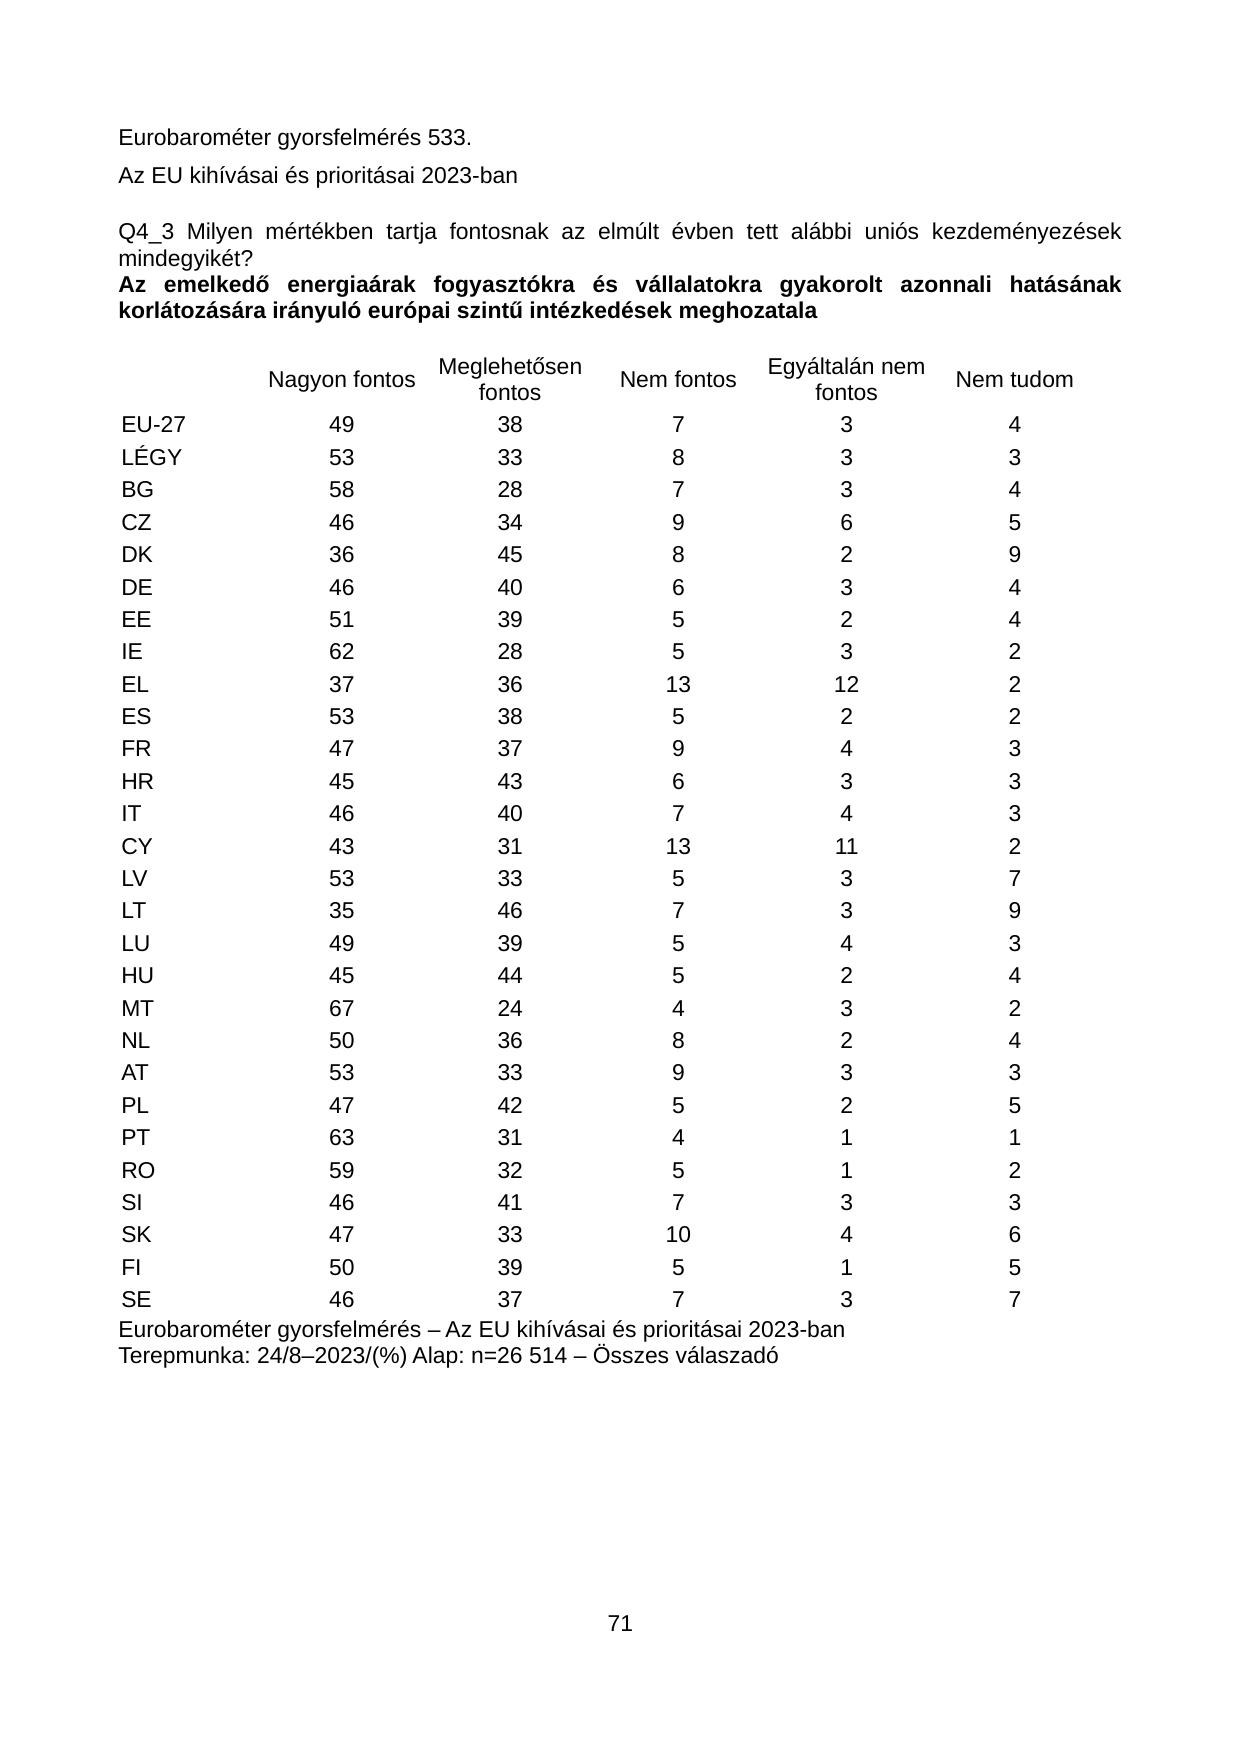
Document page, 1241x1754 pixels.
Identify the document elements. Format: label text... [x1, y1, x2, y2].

table_cell 44 [426, 959, 594, 992]
table_cell 3 [762, 409, 931, 441]
table_cell 53 [258, 441, 426, 473]
table_cell 7 [594, 797, 762, 829]
table_cell 3 [762, 862, 931, 894]
table_cell 3 [931, 733, 1099, 765]
table_cell 2 [762, 1089, 931, 1121]
table_cell 46 [426, 894, 594, 927]
table_cell 2 [931, 635, 1099, 668]
table_cell 36 [426, 668, 594, 700]
table_cell 33 [426, 1218, 594, 1251]
text Az emelkedő energiaárak fogyasztókra és vállalatokra gyakorolt azonnali hatásának korlátozására irányuló európai szintű intézkedések meghozatala [118, 271, 1122, 323]
table_cell 3 [762, 992, 931, 1024]
table_cell 39 [426, 603, 594, 635]
table_cell 45 [258, 959, 426, 992]
table_cell 2 [762, 700, 931, 732]
table_cell SE [118, 1283, 258, 1316]
table_cell 9 [594, 1056, 762, 1089]
table_cell 3 [931, 441, 1099, 473]
table_cell 3 [762, 570, 931, 603]
table_cell 37 [426, 733, 594, 765]
table_header Nem tudom [931, 350, 1099, 408]
table_cell 3 [762, 1056, 931, 1089]
table_cell LÉGY [118, 441, 258, 473]
table_cell 3 [931, 1186, 1099, 1218]
table_cell 6 [762, 506, 931, 538]
table_cell 4 [762, 1218, 931, 1251]
table_cell 58 [258, 473, 426, 506]
table_cell 5 [594, 959, 762, 992]
table_cell 59 [258, 1154, 426, 1186]
table_cell 38 [426, 409, 594, 441]
table_cell 46 [258, 1283, 426, 1316]
table_cell LV [118, 862, 258, 894]
table_cell 4 [931, 603, 1099, 635]
table_cell EL [118, 668, 258, 700]
table_cell 33 [426, 1056, 594, 1089]
table_cell 4 [931, 1024, 1099, 1056]
table_cell 50 [258, 1024, 426, 1056]
text Q4_3 Milyen mértékben tartja fontosnak az elmúlt évben tett alábbi uniós kezdeményezések mindegyikét? [118, 218, 1122, 271]
table_cell 2 [931, 830, 1099, 862]
table_cell 11 [762, 830, 931, 862]
table_cell 28 [426, 473, 594, 506]
table_cell 13 [594, 668, 762, 700]
table_cell 51 [258, 603, 426, 635]
table_cell LU [118, 927, 258, 959]
table_cell 40 [426, 570, 594, 603]
table_cell 3 [762, 1283, 931, 1316]
table_cell IE [118, 635, 258, 668]
table_cell 39 [426, 1251, 594, 1283]
table_cell 62 [258, 635, 426, 668]
table_cell 36 [258, 538, 426, 570]
table_cell 46 [258, 506, 426, 538]
table_cell 67 [258, 992, 426, 1024]
table_cell 6 [594, 765, 762, 797]
table_cell FI [118, 1251, 258, 1283]
table_cell 9 [594, 506, 762, 538]
table_header Meglehetősen fontos [426, 350, 594, 408]
table_cell 9 [931, 894, 1099, 927]
table_cell 4 [762, 797, 931, 829]
table_cell 7 [594, 1186, 762, 1218]
table_cell 36 [426, 1024, 594, 1056]
table_cell 41 [426, 1186, 594, 1218]
table_cell PL [118, 1089, 258, 1121]
table_cell 3 [762, 765, 931, 797]
table_cell 4 [931, 570, 1099, 603]
table_cell 46 [258, 797, 426, 829]
table_cell 42 [426, 1089, 594, 1121]
table_header [118, 350, 258, 408]
table_cell DE [118, 570, 258, 603]
table_cell NL [118, 1024, 258, 1056]
table_cell DK [118, 538, 258, 570]
table_cell 7 [594, 894, 762, 927]
table_cell 63 [258, 1121, 426, 1153]
text Eurobarométer gyorsfelmérés – Az EU kihívásai és prioritásai 2023-ban [118, 1316, 1122, 1342]
table_cell 34 [426, 506, 594, 538]
table_cell 2 [931, 700, 1099, 732]
table_cell 33 [426, 862, 594, 894]
table_cell ES [118, 700, 258, 732]
table_cell HR [118, 765, 258, 797]
table_cell IT [118, 797, 258, 829]
table_cell 4 [931, 959, 1099, 992]
table_cell 43 [258, 830, 426, 862]
table_cell 5 [594, 862, 762, 894]
table_cell 5 [594, 1251, 762, 1283]
table_cell 1 [762, 1154, 931, 1186]
table_header Nagyon fontos [258, 350, 426, 408]
table_cell 32 [426, 1154, 594, 1186]
table_cell 31 [426, 1121, 594, 1153]
table_cell 31 [426, 830, 594, 862]
table_cell 2 [762, 603, 931, 635]
table_cell 7 [594, 1283, 762, 1316]
table_header Egyáltalán nem fontos [762, 350, 931, 408]
table_cell HU [118, 959, 258, 992]
table_cell EE [118, 603, 258, 635]
table_cell 37 [258, 668, 426, 700]
table_cell 7 [594, 409, 762, 441]
table_cell 3 [762, 1186, 931, 1218]
table_cell PT [118, 1121, 258, 1153]
table_cell 7 [931, 1283, 1099, 1316]
table_cell 47 [258, 1218, 426, 1251]
table_cell 3 [762, 894, 931, 927]
table_cell 2 [762, 959, 931, 992]
table_cell 5 [594, 927, 762, 959]
table_cell 6 [594, 570, 762, 603]
table_cell 4 [931, 409, 1099, 441]
table_cell 3 [931, 765, 1099, 797]
table_cell 5 [931, 506, 1099, 538]
table_cell 2 [931, 1154, 1099, 1186]
table_cell MT [118, 992, 258, 1024]
table_cell 5 [594, 635, 762, 668]
table_cell 43 [426, 765, 594, 797]
table_cell 3 [931, 927, 1099, 959]
table_cell 53 [258, 700, 426, 732]
table_cell 24 [426, 992, 594, 1024]
table_cell 28 [426, 635, 594, 668]
table_cell 37 [426, 1283, 594, 1316]
table_cell 47 [258, 1089, 426, 1121]
table_cell 9 [594, 733, 762, 765]
table_cell 7 [931, 862, 1099, 894]
table_cell 7 [594, 473, 762, 506]
table_cell 13 [594, 830, 762, 862]
table_cell 49 [258, 927, 426, 959]
table_cell 5 [931, 1089, 1099, 1121]
table_cell 4 [594, 1121, 762, 1153]
table_cell 4 [594, 992, 762, 1024]
table_cell CY [118, 830, 258, 862]
table_cell SI [118, 1186, 258, 1218]
table_cell 35 [258, 894, 426, 927]
table_cell 3 [931, 797, 1099, 829]
table_cell 6 [931, 1218, 1099, 1251]
table_cell 4 [931, 473, 1099, 506]
table_cell 4 [762, 927, 931, 959]
table_cell 3 [762, 635, 931, 668]
table_cell 40 [426, 797, 594, 829]
table_cell 47 [258, 733, 426, 765]
table_cell RO [118, 1154, 258, 1186]
table_cell 4 [762, 733, 931, 765]
table_cell AT [118, 1056, 258, 1089]
table_cell 8 [594, 538, 762, 570]
table_cell 53 [258, 862, 426, 894]
table_cell 1 [762, 1251, 931, 1283]
table_cell 53 [258, 1056, 426, 1089]
table_cell 49 [258, 409, 426, 441]
table_cell LT [118, 894, 258, 927]
table_cell 8 [594, 441, 762, 473]
table_cell CZ [118, 506, 258, 538]
table_cell 46 [258, 570, 426, 603]
table_cell 12 [762, 668, 931, 700]
table_cell 5 [594, 1154, 762, 1186]
table_cell 2 [762, 538, 931, 570]
table_cell 5 [594, 1089, 762, 1121]
table_cell 39 [426, 927, 594, 959]
table_header Nem fontos [594, 350, 762, 408]
table_cell EU-27 [118, 409, 258, 441]
table_cell 45 [426, 538, 594, 570]
table_cell 1 [931, 1121, 1099, 1153]
table_cell 5 [594, 700, 762, 732]
table_cell 45 [258, 765, 426, 797]
table_cell 46 [258, 1186, 426, 1218]
table_cell 9 [931, 538, 1099, 570]
table_cell 2 [931, 992, 1099, 1024]
table_cell 2 [762, 1024, 931, 1056]
table_cell 3 [762, 441, 931, 473]
table_cell BG [118, 473, 258, 506]
table_cell 2 [931, 668, 1099, 700]
table_cell 5 [594, 603, 762, 635]
table_cell 50 [258, 1251, 426, 1283]
table_cell 3 [931, 1056, 1099, 1089]
table_cell 3 [762, 473, 931, 506]
table_cell 33 [426, 441, 594, 473]
table_cell FR [118, 733, 258, 765]
table_cell 1 [762, 1121, 931, 1153]
table_cell 8 [594, 1024, 762, 1056]
table_cell 10 [594, 1218, 762, 1251]
text Terepmunka: 24/8–2023/(%) Alap: n=26 514 – Összes válaszadó [118, 1342, 1122, 1368]
table_cell 38 [426, 700, 594, 732]
table_cell SK [118, 1218, 258, 1251]
table_cell 5 [931, 1251, 1099, 1283]
